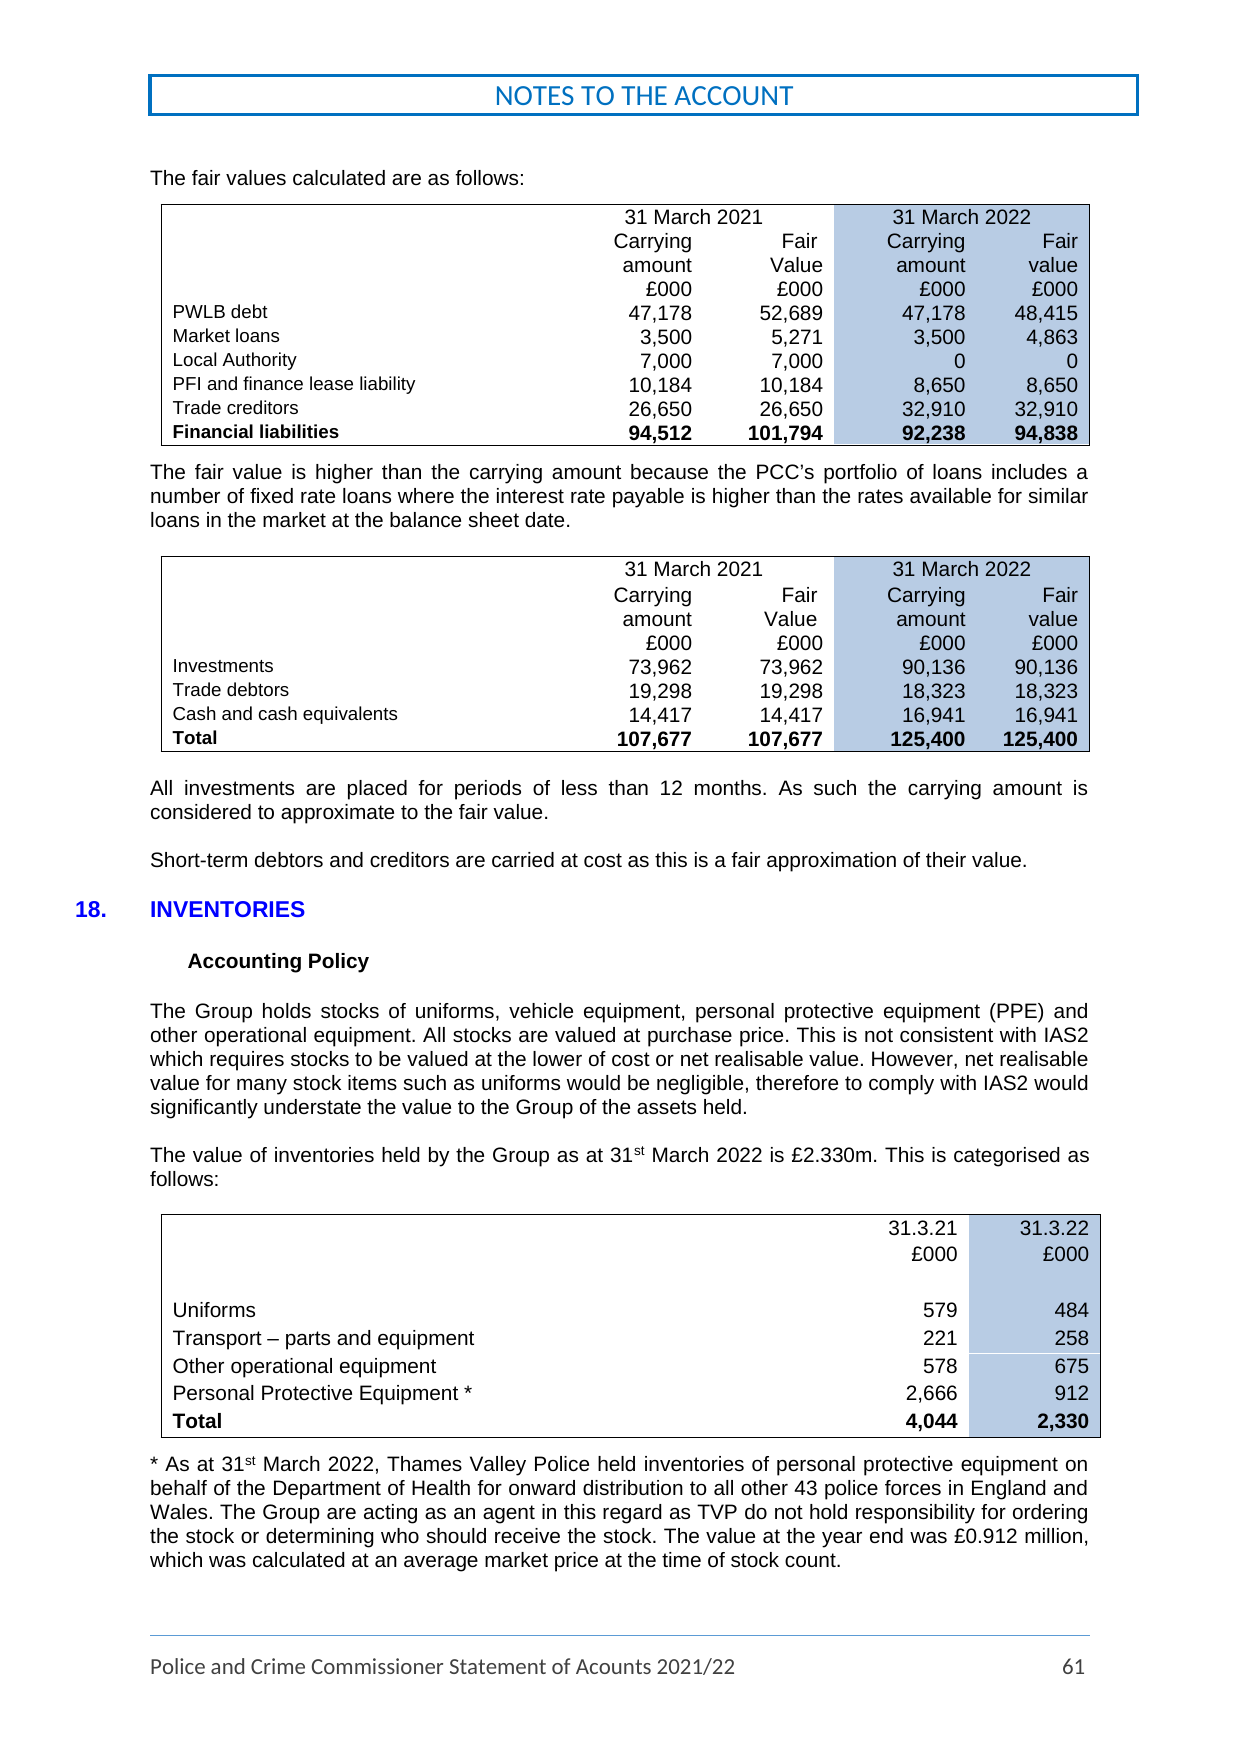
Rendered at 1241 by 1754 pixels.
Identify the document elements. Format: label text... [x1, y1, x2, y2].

table_cell 19,298 [553, 679, 703, 703]
table_cell Total [162, 1409, 724, 1437]
text * As at 31st March 2022, Thames Valley Police held inventories of personal protective equipment on behalf of the Department of Health for onward distribution to all other 43 police forces in England and Wales. The Group are acting as an agent in this regard as TVP do not hold responsibility for ordering the stock or determining who should receive the stock. The value at the year end was £0.912 million, which was calculated at an average market price at the time of stock count. [150, 1452, 1090, 1572]
table_cell Fair Value £000 [703, 583, 834, 655]
text Short-term debtors and creditors are carried at cost as this is a fair approximation of their value. [150, 848, 1090, 872]
table_header [162, 1215, 724, 1242]
table_cell [725, 1326, 837, 1353]
table_cell Market loans [162, 325, 553, 349]
table_header 31 March 2021 [553, 205, 834, 229]
table_cell 94,512 [553, 421, 703, 444]
table_cell Trade debtors [162, 679, 553, 703]
table_cell Transport – parts and equipment [162, 1326, 724, 1353]
table_cell [162, 229, 553, 301]
table_cell 7,000 [703, 349, 834, 373]
text The fair values calculated are as follows: [150, 166, 1090, 189]
table_header 31 March 2021 [553, 557, 834, 583]
table_cell 73,962 [703, 655, 834, 679]
table_cell 7,000 [553, 349, 703, 373]
table_cell [969, 1270, 1100, 1298]
table_header [162, 557, 553, 583]
table_cell 32,910 [977, 397, 1089, 421]
table_cell 32,910 [834, 397, 977, 421]
table_cell [162, 1242, 724, 1270]
table_header 31.3.21 [837, 1215, 969, 1242]
table_cell 101,794 [703, 421, 834, 444]
table_cell 578 [837, 1354, 969, 1381]
table_cell 10,184 [703, 373, 834, 397]
table_cell 14,417 [703, 703, 834, 727]
table_cell 125,400 [977, 727, 1089, 751]
table_cell [725, 1298, 837, 1326]
table_cell Carrying amount £000 [834, 583, 977, 655]
table_cell 16,941 [977, 703, 1089, 727]
table_cell 2,666 [837, 1381, 969, 1409]
table_cell 16,941 [834, 703, 977, 727]
table_cell Carrying amount £000 [553, 583, 703, 655]
table_cell 94,838 [977, 421, 1089, 444]
table_cell Fair value £000 [977, 229, 1089, 301]
table_cell 484 [969, 1298, 1100, 1326]
table_cell [162, 583, 553, 655]
table_cell 3,500 [553, 325, 703, 349]
table_cell 258 [969, 1326, 1100, 1353]
table_cell 912 [969, 1381, 1100, 1409]
table_header [162, 205, 553, 229]
table_cell Personal Protective Equipment * [162, 1381, 724, 1409]
table_cell 90,136 [834, 655, 977, 679]
table_header 31.3.22 [969, 1215, 1100, 1242]
table_cell 125,400 [834, 727, 977, 751]
table_header [725, 1215, 837, 1242]
table_cell Investments [162, 655, 553, 679]
table_cell 221 [837, 1326, 969, 1353]
table_cell Local Authority [162, 349, 553, 373]
table_cell 18,323 [834, 679, 977, 703]
table_cell [725, 1242, 837, 1270]
table_cell 4,044 [837, 1409, 969, 1437]
list INVENTORIES [75, 896, 1090, 922]
table_cell [725, 1381, 837, 1409]
table_cell Other operational equipment [162, 1354, 724, 1381]
text Accounting Policy [150, 948, 1090, 972]
table_cell [725, 1409, 837, 1437]
table_cell Total [162, 727, 553, 751]
table_cell 47,178 [834, 301, 977, 325]
table_cell 8,650 [977, 373, 1089, 397]
table_cell 14,417 [553, 703, 703, 727]
table_cell [837, 1270, 969, 1298]
text The value of inventories held by the Group as at 31st March 2022 is £2.330m. This is categorised as follows: [150, 1142, 1090, 1190]
text The fair value is higher than the carrying amount because the PCC’s portfolio of loans includes a number of fixed rate loans where the interest rate payable is higher than the rates available for similar loans in the market at the balance sheet date. [150, 460, 1090, 532]
table_cell 48,415 [977, 301, 1089, 325]
table_cell Fair value £000 [977, 583, 1089, 655]
table_cell Financial liabilities [162, 421, 553, 444]
table_cell 579 [837, 1298, 969, 1326]
table_cell 19,298 [703, 679, 834, 703]
table_cell £000 [969, 1242, 1100, 1270]
table_cell Carrying amount £000 [553, 229, 703, 301]
table_cell 0 [977, 349, 1089, 373]
table_cell 5,271 [703, 325, 834, 349]
table_cell Trade creditors [162, 397, 553, 421]
table_cell Fair Value £000 [703, 229, 834, 301]
table_cell £000 [837, 1242, 969, 1270]
table_cell 8,650 [834, 373, 977, 397]
table_cell 26,650 [703, 397, 834, 421]
table_cell 2,330 [969, 1409, 1100, 1437]
table_cell 4,863 [977, 325, 1089, 349]
table_cell 92,238 [834, 421, 977, 444]
table_cell [162, 1270, 724, 1298]
table_cell 47,178 [553, 301, 703, 325]
table_cell Cash and cash equivalents [162, 703, 553, 727]
table_cell 107,677 [703, 727, 834, 751]
table_cell PFI and finance lease liability [162, 373, 553, 397]
table_cell 18,323 [977, 679, 1089, 703]
table_cell [725, 1270, 837, 1298]
table_cell [725, 1354, 837, 1381]
text All investments are placed for periods of less than 12 months. As such the carrying amount is considered to approximate to the fair value. [150, 776, 1090, 824]
table_header 31 March 2022 [834, 205, 1089, 229]
table_cell 26,650 [553, 397, 703, 421]
table_cell 0 [834, 349, 977, 373]
table_cell PWLB debt [162, 301, 553, 325]
table_cell 675 [969, 1354, 1100, 1381]
table_cell 10,184 [553, 373, 703, 397]
table_cell Uniforms [162, 1298, 724, 1326]
table_cell 73,962 [553, 655, 703, 679]
text The Group holds stocks of uniforms, vehicle equipment, personal protective equipment (PPE) and other operational equipment. All stocks are valued at purchase price. This is not consistent with IAS2 which requires stocks to be valued at the lower of cost or net realisable value. However, net realisable value for many stock items such as uniforms would be negligible, therefore to comply with IAS2 would significantly understate the value to the Group of the assets held. [150, 999, 1090, 1118]
table_cell 52,689 [703, 301, 834, 325]
table_cell Carrying amount £000 [834, 229, 977, 301]
table_cell 90,136 [977, 655, 1089, 679]
table_cell 107,677 [553, 727, 703, 751]
table_cell 3,500 [834, 325, 977, 349]
table_header 31 March 2022 [834, 557, 1089, 583]
